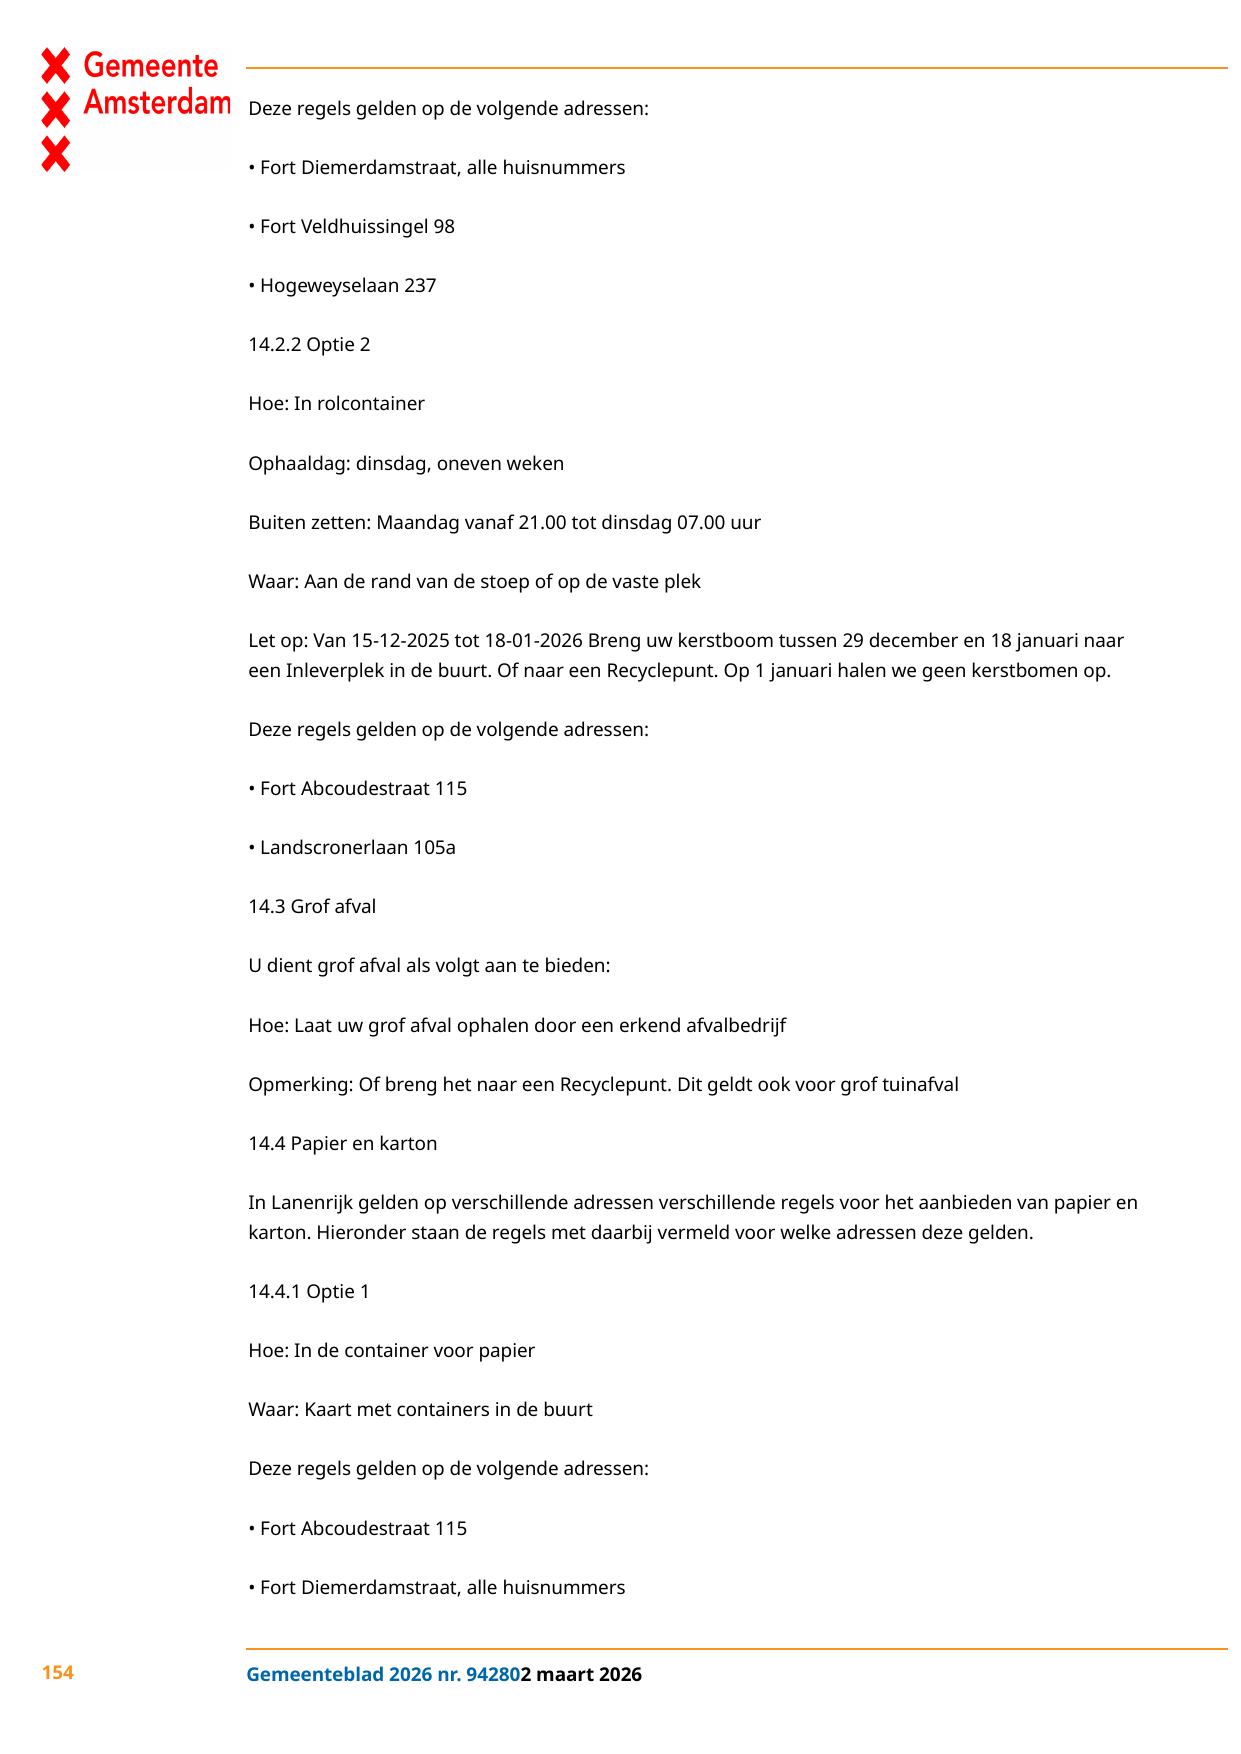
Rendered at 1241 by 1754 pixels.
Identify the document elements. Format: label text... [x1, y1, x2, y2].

text Hoe: In rolcontainer [248, 391, 1152, 416]
text Waar: Aan de rand van de stoep of op de vaste plek [248, 568, 1152, 594]
text Let op: Van 15-12-2025 tot 18-01-2026 Breng uw kerstboom tussen 29 december en 18 januari naar een Inleverplek in de buurt. Of naar een Recyclepunt. Op 1 januari halen we geen kerstbomen op. [248, 627, 1152, 683]
text • Fort Veldhuissingel 98 [248, 213, 1152, 239]
text Deze regels gelden op de volgende adressen: [248, 95, 1152, 121]
text 14.2.2 Optie 2 [248, 331, 1152, 357]
text • Fort Diemerdamstraat, alle huisnummers [248, 154, 1152, 180]
text Deze regels gelden op de volgende adressen: [248, 716, 1152, 742]
text In Lanenrijk gelden op verschillende adressen verschillende regels voor het aanbieden van papier en karton. Hieronder staan de regels met daarbij vermeld voor welke adressen deze gelden. [248, 1189, 1152, 1245]
text • Fort Abcoudestraat 115 [248, 1515, 1152, 1541]
text 14.4.1 Optie 1 [248, 1278, 1152, 1304]
text U dient grof afval als volgt aan te bieden: [248, 953, 1152, 978]
text • Landscronerlaan 105a [248, 834, 1152, 860]
text • Fort Abcoudestraat 115 [248, 775, 1152, 801]
text • Hogeweyselaan 237 [248, 272, 1152, 298]
text • Fort Diemerdamstraat, alle huisnummers [248, 1574, 1152, 1600]
text 14.3 Grof afval [248, 893, 1152, 919]
text Buiten zetten: Maandag vanaf 21.00 tot dinsdag 07.00 uur [248, 509, 1152, 535]
text Hoe: In de container voor papier [248, 1337, 1152, 1363]
text Opmerking: Of breng het naar een Recyclepunt. Dit geldt ook voor grof tuinafval [248, 1071, 1152, 1097]
text Ophaaldag: dinsdag, oneven weken [248, 450, 1152, 476]
text Hoe: Laat uw grof afval ophalen door een erkend afvalbedrijf [248, 1012, 1152, 1038]
text Deze regels gelden op de volgende adressen: [248, 1456, 1152, 1481]
text 14.4 Papier en karton [248, 1130, 1152, 1156]
picture [41, 47, 231, 172]
text Waar: Kaart met containers in de buurt [248, 1396, 1152, 1422]
